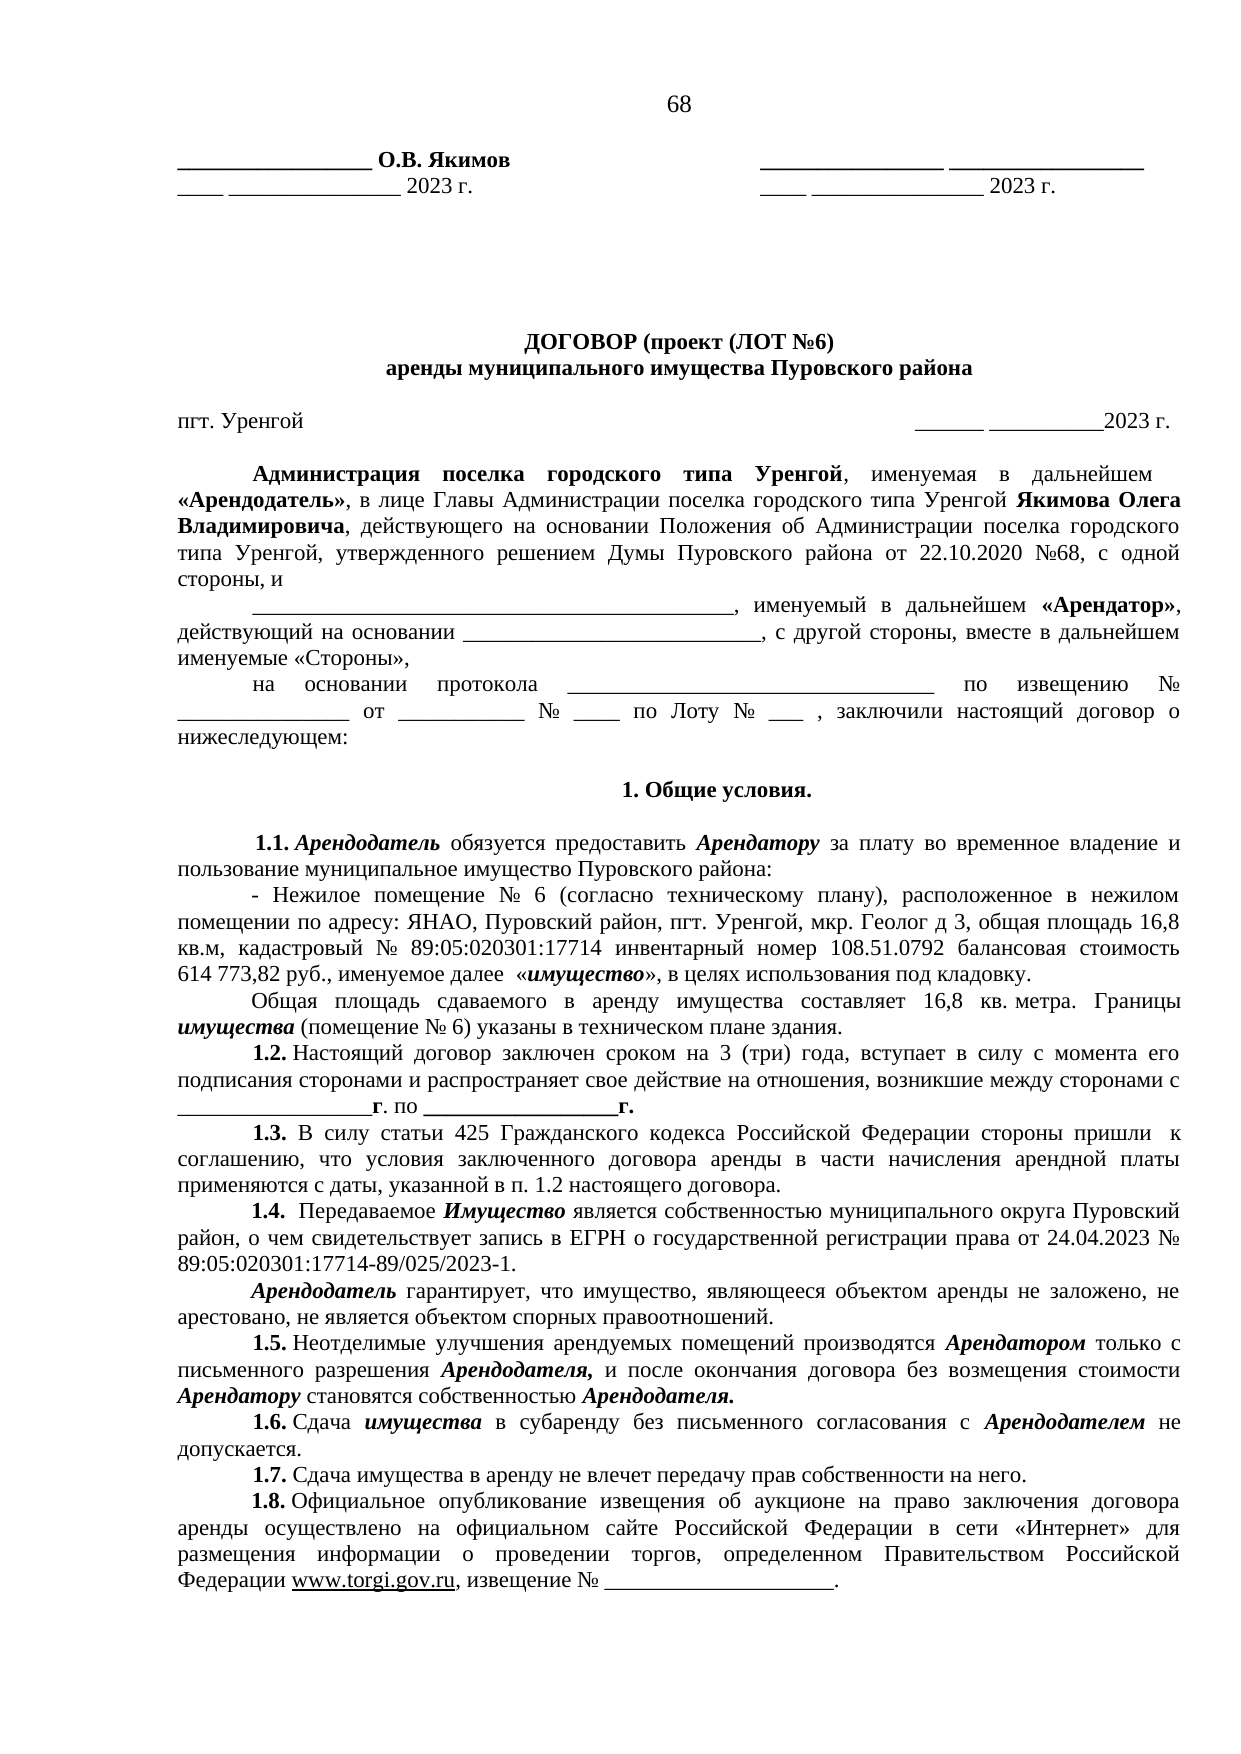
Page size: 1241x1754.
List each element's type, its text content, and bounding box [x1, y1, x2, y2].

text аренды муниципального имущества Пуровского района [177, 354, 1181, 381]
text на основании протокола ________________________________ по извещению № _______________ от ___________ № ____ по Лоту № ___ , заключили настоящий договор о нижеследующем: [177, 671, 1181, 749]
text 1.6. Сдача имущества в субаренду без письменного согласования с Арендодателем не допускается. [177, 1408, 1181, 1461]
text 1.2. Настоящий договор заключен сроком на 3 (три) года, вступает в силу с момента его подписания сторонами и распространяет свое действие на отношения, возникшие между сторонами с _________________г. по _________________г. [177, 1039, 1181, 1118]
text Общая площадь сдаваемого в аренду имущества составляет 16,8 кв. метра. Границы имущества (помещение № 6) указаны в техническом плане здания. [177, 987, 1181, 1039]
text Арендодатель гарантирует, что имущество, являющееся объектом аренды не заложено, не арестовано, не является объектом спорных правоотношений. [177, 1277, 1181, 1329]
table_cell ____ _______________ 2023 г. [749, 173, 1192, 199]
table_cell ________________ _________________ [749, 146, 1192, 172]
text 1. Общие условия. [177, 776, 1181, 802]
text 1.4. Передаваемое Имущество является собственностью муниципального округа Пуровский район, о чем свидетельствует запись в ЕГРН о государственной регистрации права от 24.04.2023 № 89:05:020301:17714-89/025/2023-1. [177, 1198, 1181, 1277]
text - Нежилое помещение № 6 (согласно техническому плану), расположенное в нежилом помещении по адресу: ЯНАО, Пуровский район, пгт. Уренгой, мкр. Геолог д 3, общая площадь 16,8 кв.м, кадастровый № 89:05:020301:17714 инвентарный номер 108.51.0792 балансовая стоимость 614 773,82 руб., именуемое далее «имущество», в целях использования под кладовку. [177, 881, 1181, 987]
table_cell [639, 173, 749, 199]
text 1.8. Официальное опубликование извещения об аукционе на право заключения договора аренды осуществлено на официальном сайте Российской Федерации в сети «Интернет» для размещения информации о проведении торгов, определенном Правительством Российской Федерации www.torgi.gov.ru, извещение № ____________________. [177, 1487, 1181, 1593]
text __________________________________________, именуемый в дальнейшем «Арендатор», действующий на основании __________________________, с другой стороны, вместе в дальнейшем именуемые «Стороны», [177, 591, 1181, 671]
text 1.3. В силу статьи 425 Гражданского кодекса Российской Федерации стороны пришли к соглашению, что условия заключенного договора аренды в части начисления арендной платы применяются с даты, указанной в п. 1.2 настоящего договора. [177, 1118, 1181, 1198]
text 1.5. Неотделимые улучшения арендуемых помещений производятся Арендатором только с письменного разрешения Арендодателя, и после окончания договора без возмещения стоимости Арендатору становятся собственностью Арендодателя. [177, 1329, 1181, 1408]
subtitle ДОГОВОР (проект (ЛОТ №6) [177, 328, 1181, 354]
text 1.1. Арендодатель обязуется предоставить Арендатору за плату во временное владение и пользование муниципальное имущество Пуровского района: [177, 829, 1181, 881]
table_cell _________________ О.В. Якимов [166, 146, 639, 172]
text Администрация поселка городского типа Уренгой, именуемая в дальнейшем «Арендодатель», в лице Главы Администрации поселка городского типа Уренгой Якимова Олега Владимировича, действующего на основании Положения об Администрации поселка городского типа Уренгой, утвержденного решением Думы Пуровского района от 22.10.2020 №68, с одной стороны, и [177, 460, 1181, 591]
text пгт. Уренгой ______ __________2023 г. [177, 407, 1181, 433]
table_cell [639, 146, 749, 172]
table_cell ____ _______________ 2023 г. [166, 173, 639, 199]
text 1.7. Сдача имущества в аренду не влечет передачу прав собственности на него. [177, 1461, 1181, 1487]
